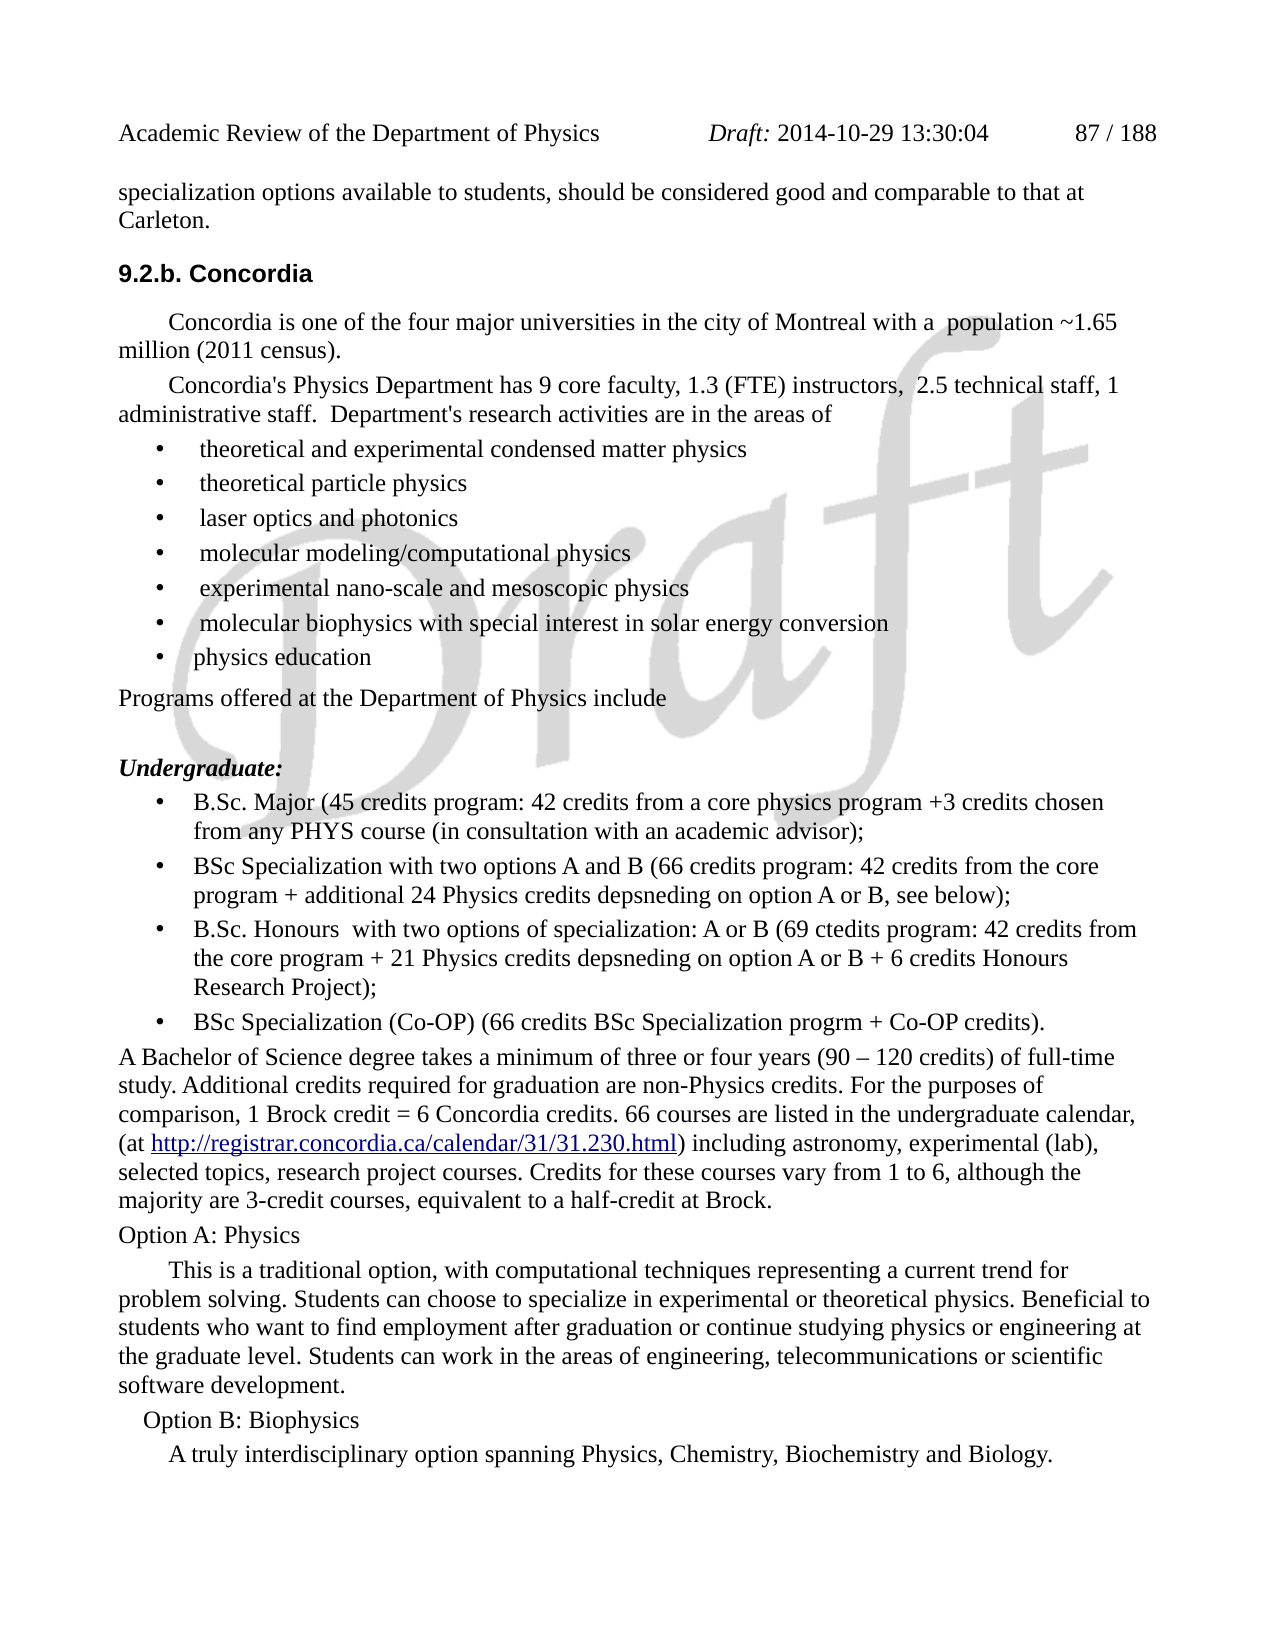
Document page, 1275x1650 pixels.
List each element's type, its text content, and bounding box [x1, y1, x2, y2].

list experimental nano-scale and mesoscopic physics [156, 573, 1157, 602]
list laser optics and photonics [156, 503, 1157, 532]
picture [118, 1399, 1157, 1405]
text Undergraduate: [118, 753, 1157, 781]
picture [118, 1468, 1157, 1532]
picture [118, 712, 1157, 753]
text Option B: Biophysics [93, 1405, 1157, 1433]
list theoretical particle physics [156, 468, 1157, 497]
picture [118, 364, 1157, 370]
text Concordia is one of the four major universities in the city of Montreal with a population ~1.65 million (2011 census). [118, 307, 1157, 364]
list molecular biophysics with special interest in solar energy conversion [156, 608, 1157, 636]
text This is a traditional option, with computational techniques representing a current trend for problem solving. Students can choose to specialize in experimental or theoretical physics. Beneficial to students who want to find employment after graduation or continue studying physics or engineering at the graduate level. Students can work in the areas of engineering, telecommunications or scientific software development. [118, 1255, 1157, 1399]
text Option A: Physics [118, 1220, 1157, 1249]
list theoretical and experimental condensed matter physics [156, 434, 1157, 462]
list BSc Specialization (Co-OP) (66 credits BSc Specialization progrm + Co-OP credits). [156, 1007, 1157, 1036]
picture [118, 1214, 1157, 1220]
list BSc Specialization with two options A and B (66 credits program: 42 credits from the core program + additional 24 Physics credits depsneding on option A or B, see below); [156, 851, 1157, 908]
picture [118, 428, 1157, 683]
text Concordia's Physics Department has 9 core faculty, 1.3 (FTE) instructors, 2.5 technical staff, 1 administrative staff. Department's research activities are in the areas of [118, 370, 1157, 428]
subtitle Concordia [118, 259, 1157, 288]
picture [118, 234, 1157, 259]
list molecular modeling/computational physics [156, 538, 1157, 567]
picture [118, 1249, 1157, 1255]
list B.Sc. Honours with two options of specialization: A or B (69 ctedits program: 42 credits from the core program + 21 Physics credits depsneding on option A or B + 6 credits Honours Research Project); [156, 914, 1157, 1001]
picture [118, 118, 1157, 177]
list physics education [156, 642, 1157, 671]
text A Bachelor of Science degree takes a minimum of three or four years (90 – 120 credits) of full-time study. Additional credits required for graduation are non-Physics credits. For the purposes of comparison, 1 Brock credit = 6 Concordia credits. 66 courses are listed in the undergraduate calendar, (at http://registrar.concordia.ca/calendar/31/31.230.html) including astronomy, experimental (lab), selected topics, research project courses. Credits for these courses vary from 1 to 6, although the majority are 3-credit courses, equivalent to a half-credit at Brock. [118, 1042, 1157, 1214]
text specialization options available to students, should be considered good and comparable to that at Carleton. [118, 177, 1157, 234]
picture [118, 288, 1157, 307]
picture [118, 781, 1157, 1042]
text Programs offered at the Department of Physics include [118, 683, 1157, 712]
text A truly interdisciplinary option spanning Physics, Chemistry, Biochemistry and Biology. [118, 1439, 1157, 1468]
list B.Sc. Major (45 credits program: 42 credits from a core physics program +3 credits chosen from any PHYS course (in consultation with an academic advisor); [156, 787, 1157, 845]
picture [118, 1433, 1157, 1439]
